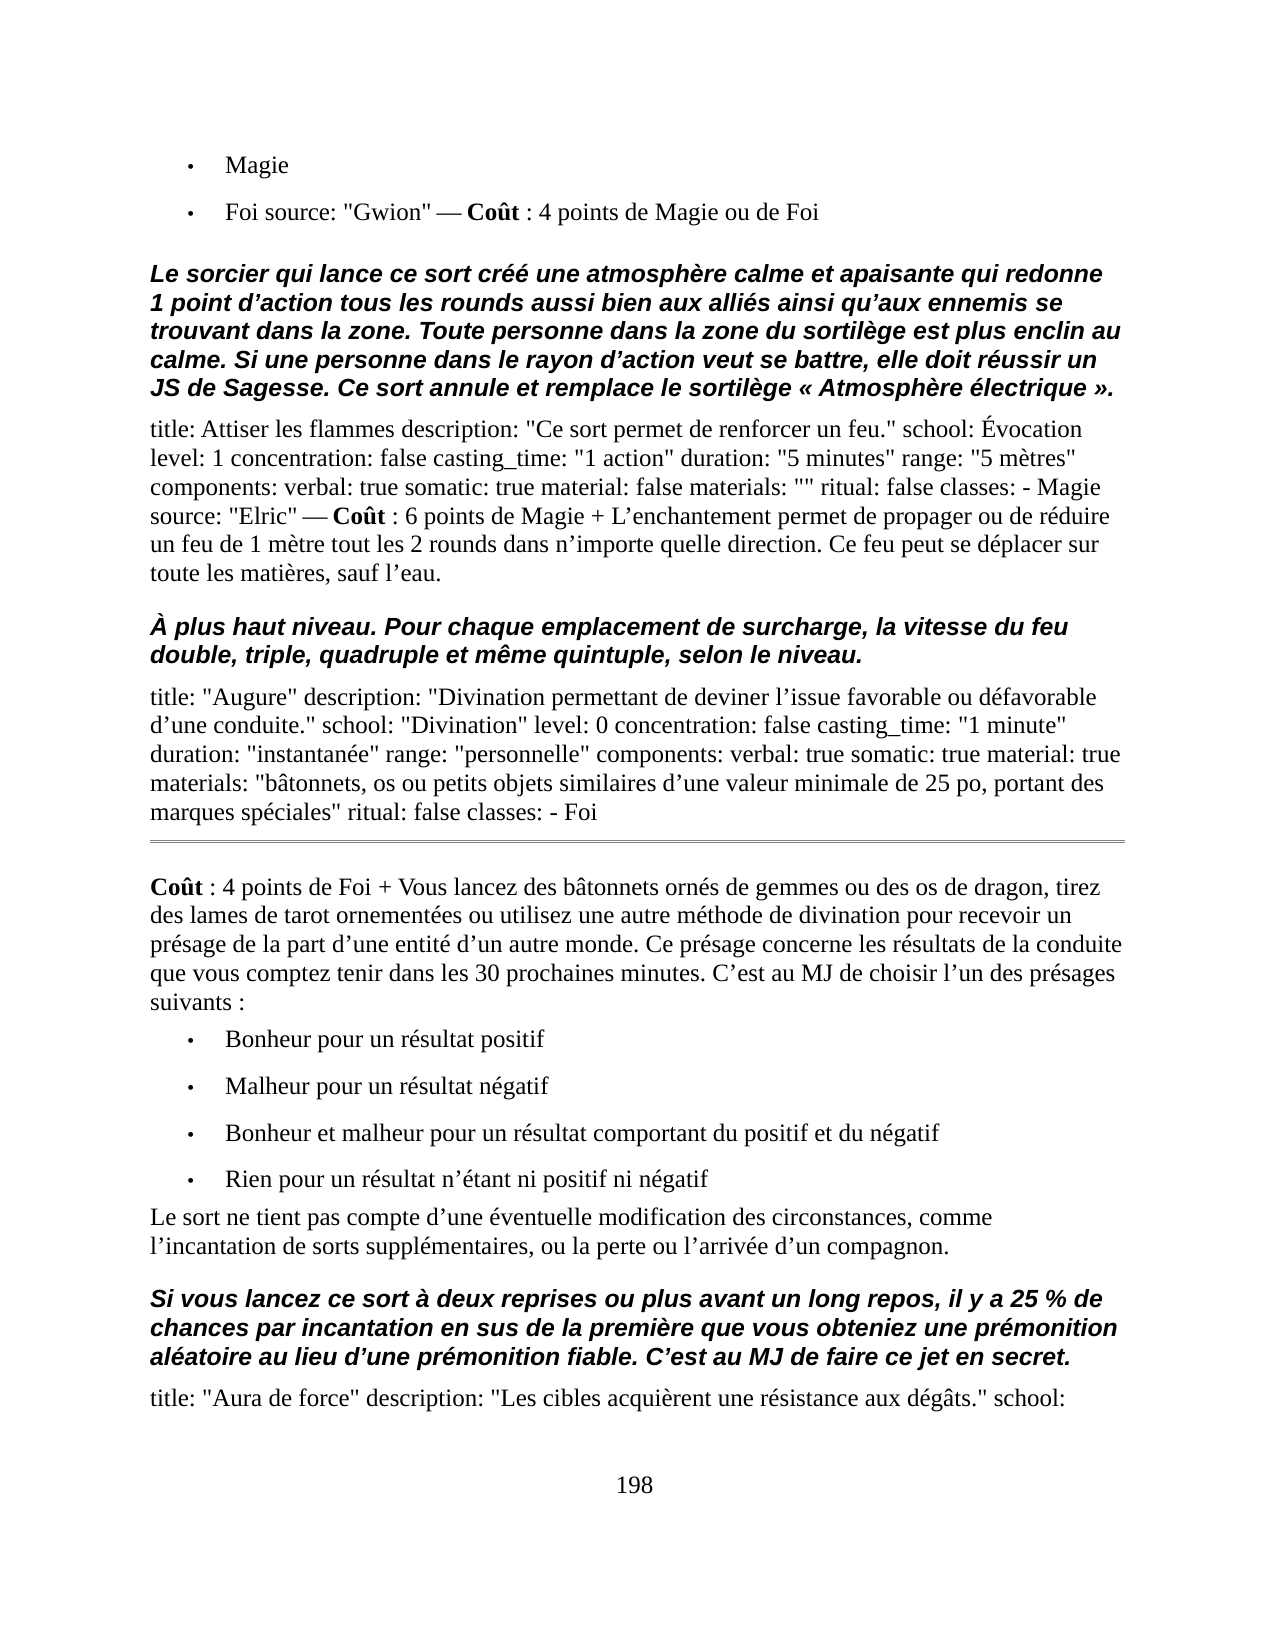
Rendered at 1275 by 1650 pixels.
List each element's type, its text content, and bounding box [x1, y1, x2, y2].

text Le sort ne tient pas compte d’une éventuelle modification des circonstances, comme l’incantation de sorts supplémentaires, ou la perte ou l’arrivée d’un compagnon. [150, 1202, 1125, 1259]
text Coût : 4 points de Foi + Vous lancez des bâtonnets ornés de gemmes ou des os de dragon, tirez des lames de tarot ornementées ou utilisez une autre méthode de divination pour recevoir un présage de la part d’une entité d’un autre monde. Ce présage concerne les résultats de la conduite que vous comptez tenir dans les 30 prochaines minutes. C’est au MJ de choisir l’un des présages suivants : [150, 872, 1125, 1015]
list Foi source: "Gwion" — Coût : 4 points de Magie ou de Foi [187, 197, 1125, 225]
list Rien pour un résultat n’étant ni positif ni négatif [187, 1164, 1125, 1193]
subtitle Si vous lancez ce sort à deux reprises ou plus avant un long repos, il y a 25 % de chances par incantation en sus de la première que vous obteniez une prémonition aléatoire au lieu d’une prémonition fiable. C’est au MJ de faire ce jet en secret. [150, 1284, 1125, 1370]
list Malheur pour un résultat négatif [187, 1071, 1125, 1100]
list Bonheur pour un résultat positif [187, 1024, 1125, 1053]
text title: "Augure" description: "Divination permettant de deviner l’issue favorable ou défavorable d’une conduite." school: "Divination" level: 0 concentration: false casting_time: "1 minute" duration: "instantanée" range: "personnelle" components: verbal: true somatic: true material: true materials: "bâtonnets, os ou petits objets similaires d’une valeur minimale de 25 po, portant des marques spéciales" ritual: false classes: - Foi [150, 682, 1125, 825]
list Magie [187, 150, 1125, 179]
list Bonheur et malheur pour un résultat comportant du positif et du négatif [187, 1118, 1125, 1146]
text title: Attiser les flammes description: "Ce sort permet de renforcer un feu." school: Évocation level: 1 concentration: false casting_time: "1 action" duration: "5 minutes" range: "5 mètres" components: verbal: true somatic: true material: false materials: "" ritual: false classes: - Magie source: "Elric" — Coût : 6 points de Magie + L’enchantement permet de propager ou de réduire un feu de 1 mètre tout les 2 rounds dans n’importe quelle direction. Ce feu peut se déplacer sur toute les matières, sauf l’eau. [150, 414, 1125, 587]
subtitle À plus haut niveau. Pour chaque emplacement de surcharge, la vitesse du feu double, triple, quadruple et même quintuple, selon le niveau. [150, 612, 1125, 669]
subtitle Le sorcier qui lance ce sort créé une atmosphère calme et apaisante qui redonne 1 point d’action tous les rounds aussi bien aux alliés ainsi qu’aux ennemis se trouvant dans la zone. Toute personne dans la zone du sortilège est plus enclin au calme. Si une personne dans le rayon d’action veut se battre, elle doit réussir un JS de Sagesse. Ce sort annule et remplace le sortilège « Atmosphère électrique ». [150, 259, 1125, 402]
text title: "Aura de force" description: "Les cibles acquièrent une résistance aux dégâts." school: [150, 1383, 1125, 1411]
